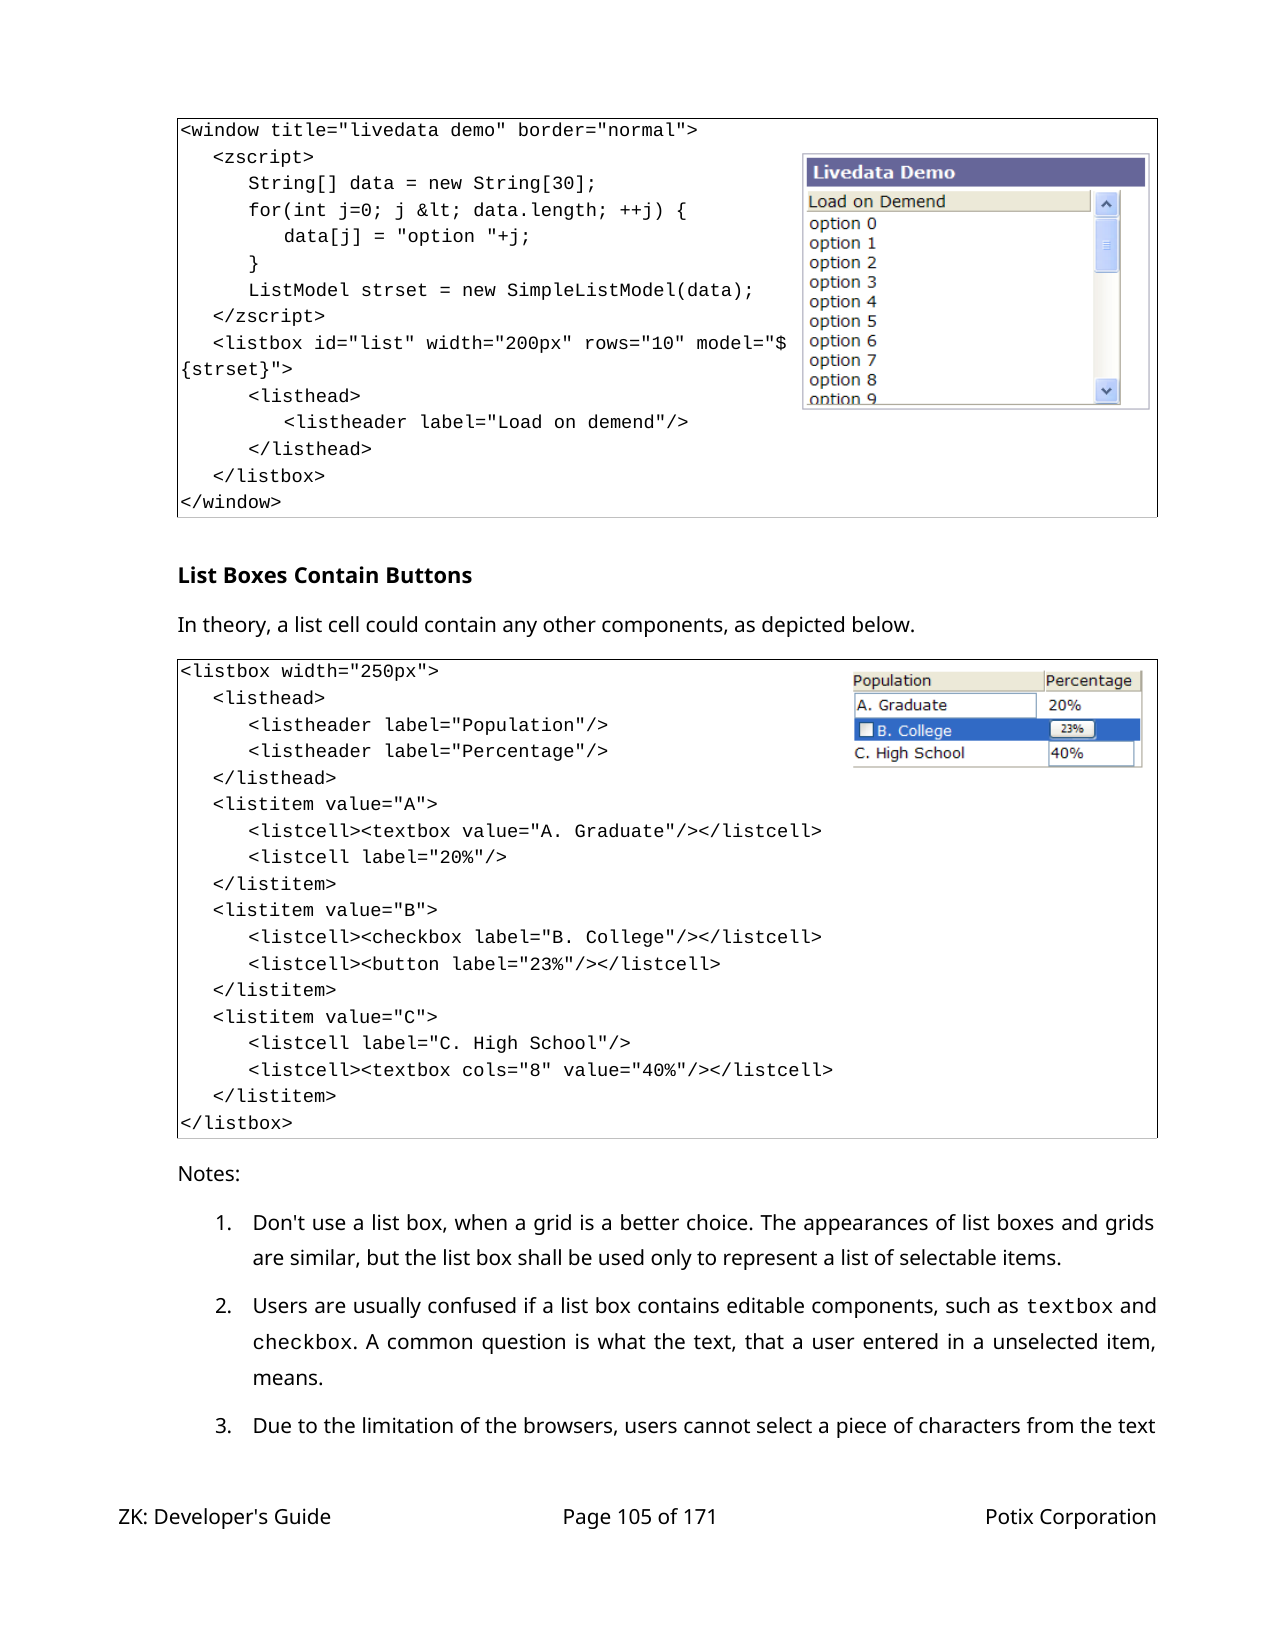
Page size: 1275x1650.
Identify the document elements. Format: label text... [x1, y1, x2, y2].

subtitle List Boxes Contain Buttons [177, 560, 1157, 590]
list Don't use a list box, when a grid is a better choice. The appearances of list boxes and grids are similar, but the list box shall be used only to represent a list of selectable items. [215, 1208, 1157, 1271]
picture [851, 667, 1145, 770]
list Due to the limitation of the browsers, users cannot select a piece of characters from the text [215, 1412, 1157, 1440]
list Users are usually confused if a list box contains editable components, such as textbox and checkbox. A common question is what the text, that a user entered in a unselected item, means. [215, 1292, 1157, 1391]
text <listbox width="250px"> <listhead> <listheader label="Population"/> <listheader label="Percentage"/> </listhead> <listitem value="A"> <listcell><textbox value="A. Graduate"/></listcell> <listcell label="20%"/> </listitem> <listitem value="B"> <listcell><checkbox label="B. College"/></listcell> <listcell><button label="23%"/></listcell> </listitem> <listitem value="C"> <listcell label="C. High School"/> <listcell><textbox cols="8" value="40%"/></listcell> </listitem> </listbox> [178, 660, 1157, 1138]
picture [800, 151, 1152, 412]
text In theory, a list cell could contain any other components, as depicted below. [177, 610, 1157, 639]
text Notes: [177, 1159, 1157, 1187]
text <window title="livedata demo" border="normal"> <zscript> String[] data = new String[30]; for(int j=0; j &lt; data.length; ++j) { data[j] = "option "+j; } ListModel strset = new SimpleListModel(data); </zscript> <listbox id="list" width="200px" rows="10" model="${strset}"> <listhead> <listheader label="Load on demend"/> </listhead> </listbox> </window> [178, 119, 1157, 517]
